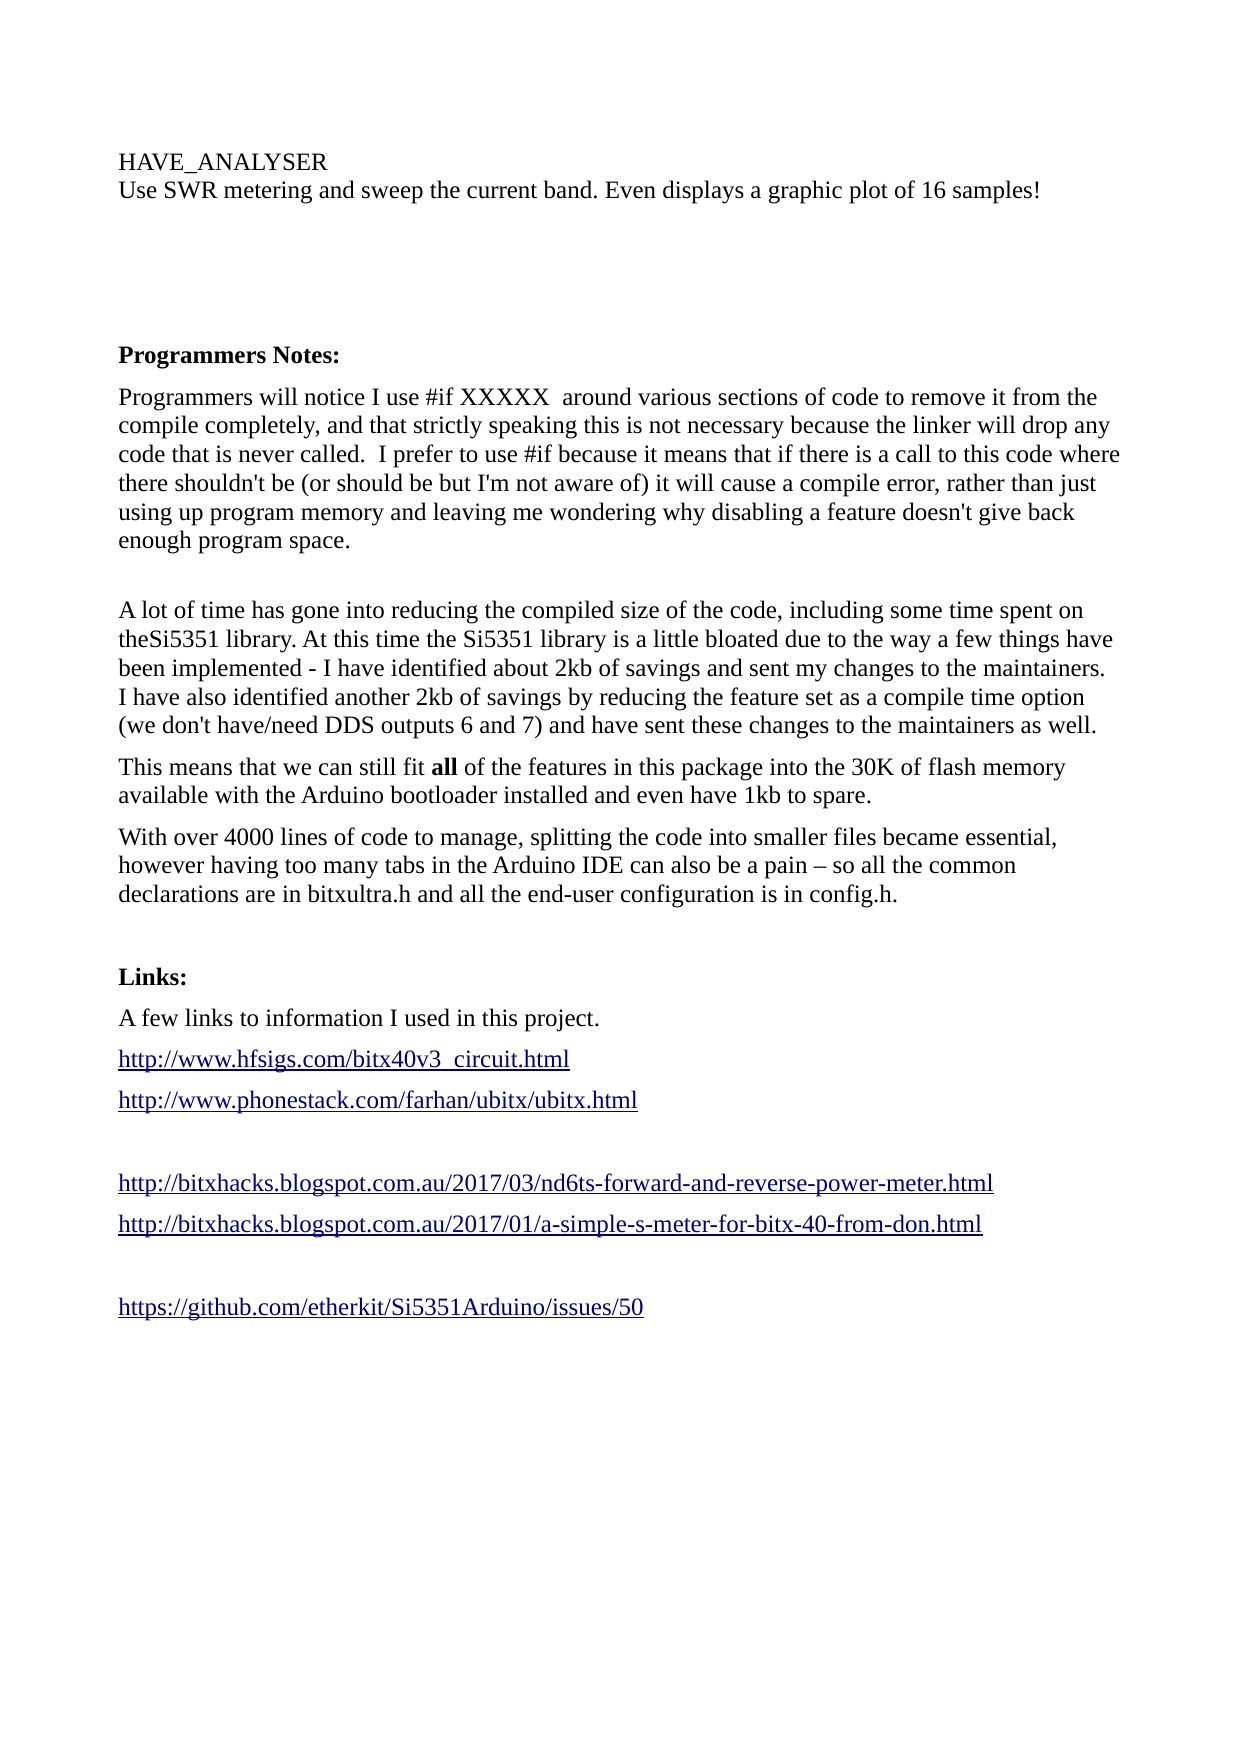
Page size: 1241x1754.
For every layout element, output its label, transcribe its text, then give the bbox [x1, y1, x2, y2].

text Links: [118, 962, 1122, 991]
text HAVE_ANALYSER Use SWR metering and sweep the current band. Even displays a graphic plot of 16 samples! [118, 118, 1122, 204]
text With over 4000 lines of code to manage, splitting the code into smaller files became essential, however having too many tabs in the Arduino IDE can also be a pain – so all the common declarations are in bitxultra.h and all the end-user configuration is in config.h. [118, 822, 1122, 908]
text Programmers will notice I use #if XXXXX around various sections of code to remove it from the compile completely, and that strictly speaking this is not necessary because the linker will drop any code that is never called. I prefer to use #if because it means that if there is a call to this code where there shouldn't be (or should be but I'm not aware of) it will cause a compile error, rather than just using up program memory and leaving me wondering why disabling a feature doesn't give back enough program space. [118, 382, 1122, 583]
text https://github.com/etherkit/Si5351Arduino/issues/50 [118, 1292, 1122, 1321]
text A lot of time has gone into reducing the compiled size of the code, including some time spent on theSi5351 library. At this time the Si5351 library is a little bloated due to the way a few things have been implemented - I have identified about 2kb of savings and sent my changes to the maintainers. I have also identified another 2kb of savings by reducing the feature set as a compile time option (we don't have/need DDS outputs 6 and 7) and have sent these changes to the maintainers as well. [118, 596, 1122, 739]
text http://www.phonestack.com/farhan/ubitx/ubitx.html [118, 1086, 1122, 1114]
text This means that we can still fit all of the features in this package into the 30K of flash memory available with the Arduino bootloader installed and even have 1kb to spare. [118, 752, 1122, 809]
text http://bitxhacks.blogspot.com.au/2017/03/nd6ts-forward-and-reverse-power-meter.html [118, 1168, 1122, 1197]
text Programmers Notes: [118, 341, 1122, 369]
text http://bitxhacks.blogspot.com.au/2017/01/a-simple-s-meter-for-bitx-40-from-don.html [118, 1209, 1122, 1238]
text A few links to information I used in this project. [118, 1003, 1122, 1032]
text http://www.hfsigs.com/bitx40v3_circuit.html [118, 1044, 1122, 1073]
